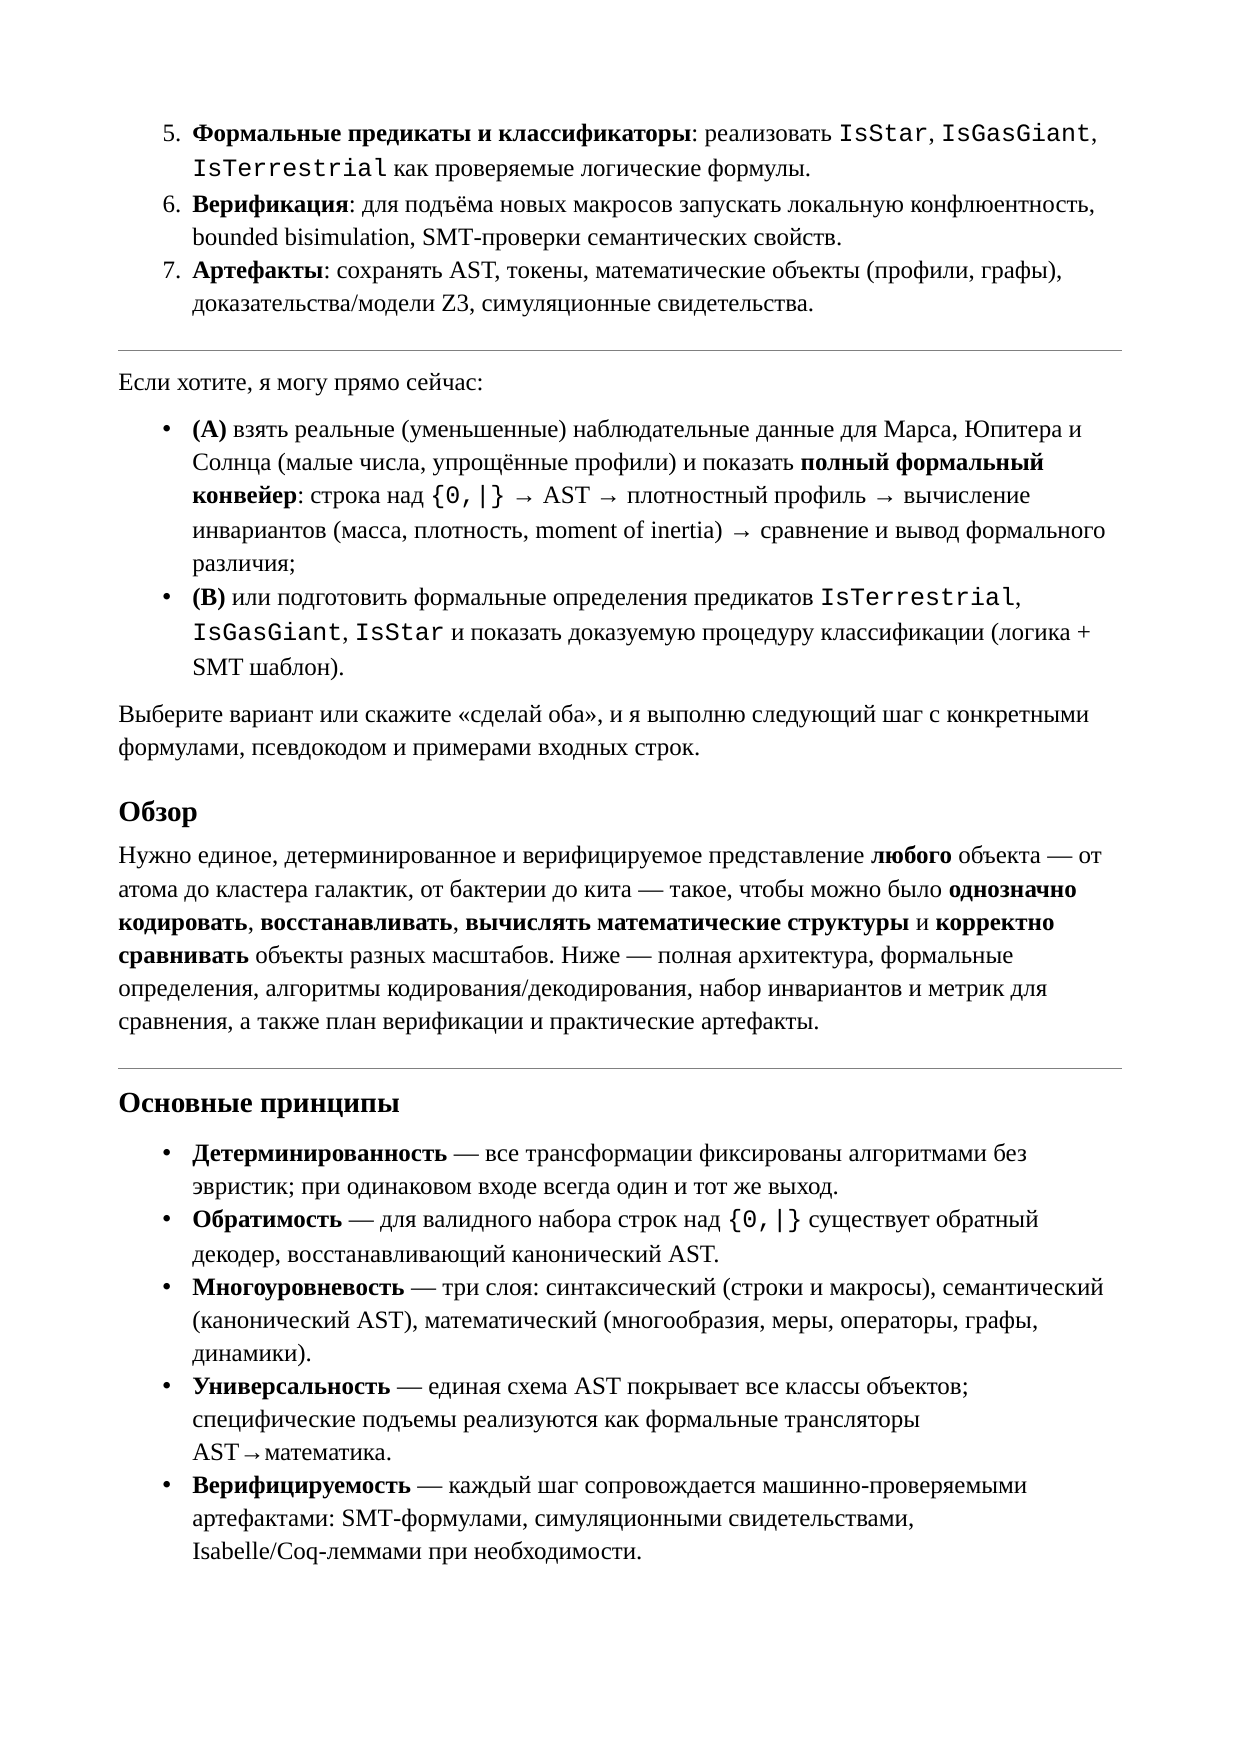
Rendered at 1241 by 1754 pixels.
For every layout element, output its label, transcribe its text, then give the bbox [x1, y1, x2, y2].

text Нужно единое, детерминированное и верифицируемое представление любого объекта — от атома до кластера галактик, от бактерии до кита — такое, чтобы можно было однозначно кодировать, восстанавливать, вычислять математические структуры и корректно сравнивать объекты разных масштабов. Ниже — полная архитектура, формальные определения, алгоритмы кодирования/декодирования, набор инвариантов и метрик для сравнения, а также план верификации и практические артефакты. [118, 841, 1122, 1034]
list Верификация: для подъёма новых макросов запускать локальную конфлюентность, bounded bisimulation, SMT‑проверки семантических свойств. [162, 189, 1122, 250]
list (A) взять реальные (уменьшенные) наблюдательные данные для Марса, Юпитера и Солнца (малые числа, упрощённые профили) и показать полный формальный конвейер: строка над {0,|} → AST → плотностный профиль → вычисление инвариантов (масса, плотность, moment of inertia) → сравнение и вывод формального различия; [162, 414, 1122, 577]
list Обратимость — для валидного набора строк над {0,|} существует обратный декодер, восстанавливающий канонический AST. [162, 1204, 1122, 1268]
list Артефакты: сохранять AST, токены, математические объекты (профили, графы), доказательства/модели Z3, симуляционные свидетельства. [162, 255, 1122, 316]
list Верифицируемость — каждый шаг сопровождается машинно‑проверяемыми артефактами: SMT‑формулами, симуляционными свидетельствами, Isabelle/Coq‑леммами при необходимости. [162, 1470, 1122, 1565]
list (B) или подготовить формальные определения предикатов IsTerrestrial, IsGasGiant, IsStar и показать доказуемую процедуру классификации (логика + SMT шаблон). [162, 582, 1122, 681]
list Формальные предикаты и классификаторы: реализовать IsStar, IsGasGiant, IsTerrestrial как проверяемые логические формулы. [162, 118, 1122, 184]
text Если хотите, я могу прямо сейчас: [118, 367, 1122, 396]
list Многоуровневость — три слоя: синтаксический (строки и макросы), семантический (канонический AST), математический (многообразия, меры, операторы, графы, динамики). [162, 1272, 1122, 1367]
list Универсальность — единая схема AST покрывает все классы объектов; специфические подъемы реализуются как формальные трансляторы AST→математика. [162, 1371, 1122, 1466]
list Детерминированность — все трансформации фиксированы алгоритмами без эвристик; при одинаковом входе всегда один и тот же выход. [162, 1138, 1122, 1200]
text Выберите вариант или скажите «сделай оба», и я выполню следующий шаг с конкретными формулами, псевдокодом и примерами входных строк. [118, 699, 1122, 761]
subtitle Основные принципы [118, 1085, 1122, 1118]
subtitle Обзор [118, 794, 1122, 828]
